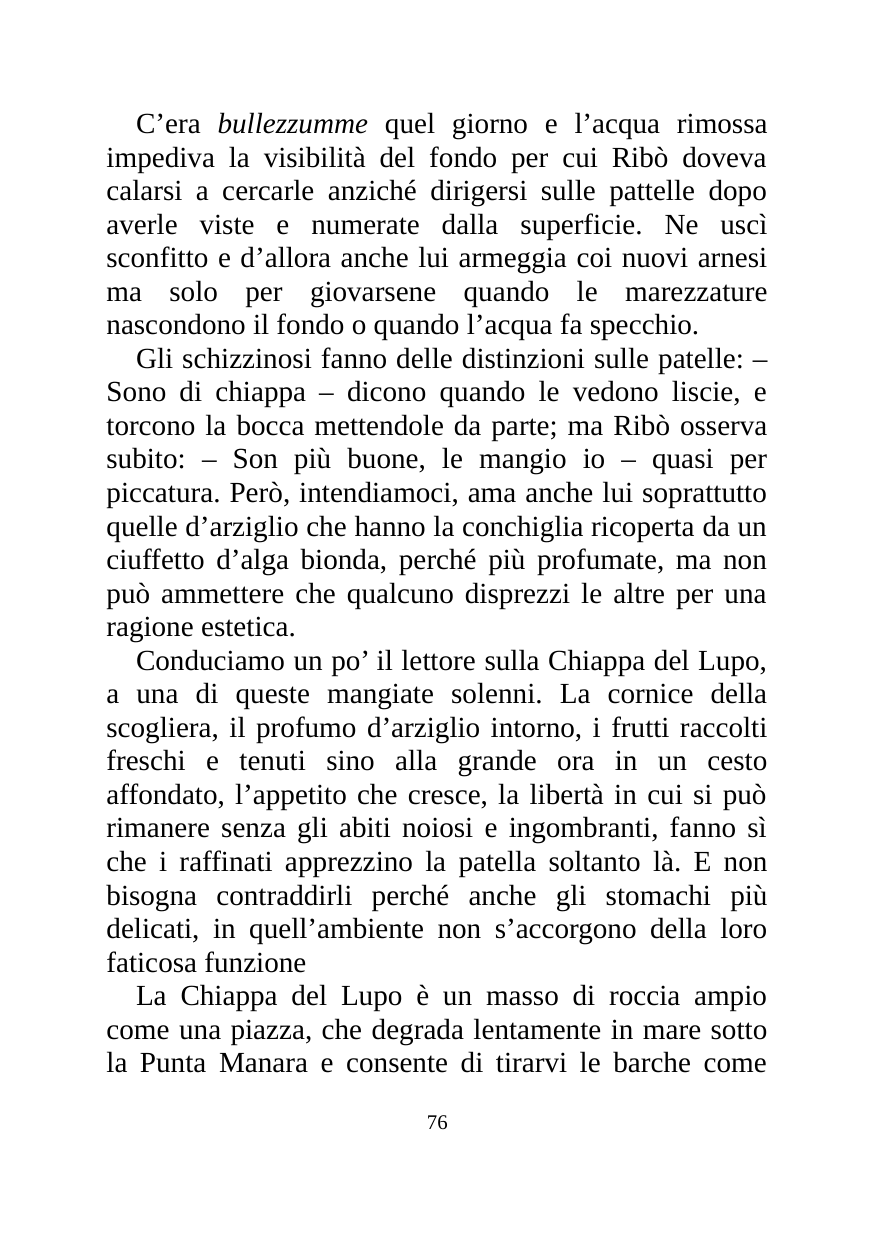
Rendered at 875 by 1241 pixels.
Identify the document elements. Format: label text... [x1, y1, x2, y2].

text Conduciamo un po’ il lettore sulla Chiappa del Lupo, a una di queste mangiate solenni. La cornice della scogliera, il profumo d’arziglio intorno, i frutti raccolti freschi e tenuti sino alla grande ora in un cesto affondato, l’appetito che cresce, la libertà in cui si può rimanere senza gli abiti noiosi e ingombranti, fanno sì che i raffinati apprezzino la patella soltanto là. E non bisogna contraddirli perché anche gli stomachi più delicati, in quell’ambiente non s’accorgono della loro faticosa funzione [106, 643, 768, 978]
text C’era bullezzumme quel giorno e l’acqua rimossa impediva la visibilità del fondo per cui Ribò doveva calarsi a cercarle anziché dirigersi sulle pattelle dopo averle viste e numerate dalla superficie. Ne uscì sconfitto e d’allora anche lui armeggia coi nuovi arnesi ma solo per giovarsene quando le marezzature nascondono il fondo o quando l’acqua fa specchio. [106, 106, 768, 341]
text La Chiappa del Lupo è un masso di roccia ampio come una piazza, che degrada lentamente in mare sotto la Punta Manara e consente di tirarvi le barche come [106, 978, 768, 1079]
text Gli schizzinosi fanno delle distinzioni sulle patelle: – Sono di chiappa – dicono quando le vedono liscie, e torcono la bocca mettendole da parte; ma Ribò osserva subito: – Son più buone, le mangio io – quasi per piccatura. Però, intendiamoci, ama anche lui soprattutto quelle d’arziglio che hanno la conchiglia ricoperta da un ciuffetto d’alga bionda, perché più profumate, ma non può ammettere che qualcuno disprezzi le altre per una ragione estetica. [106, 341, 768, 643]
